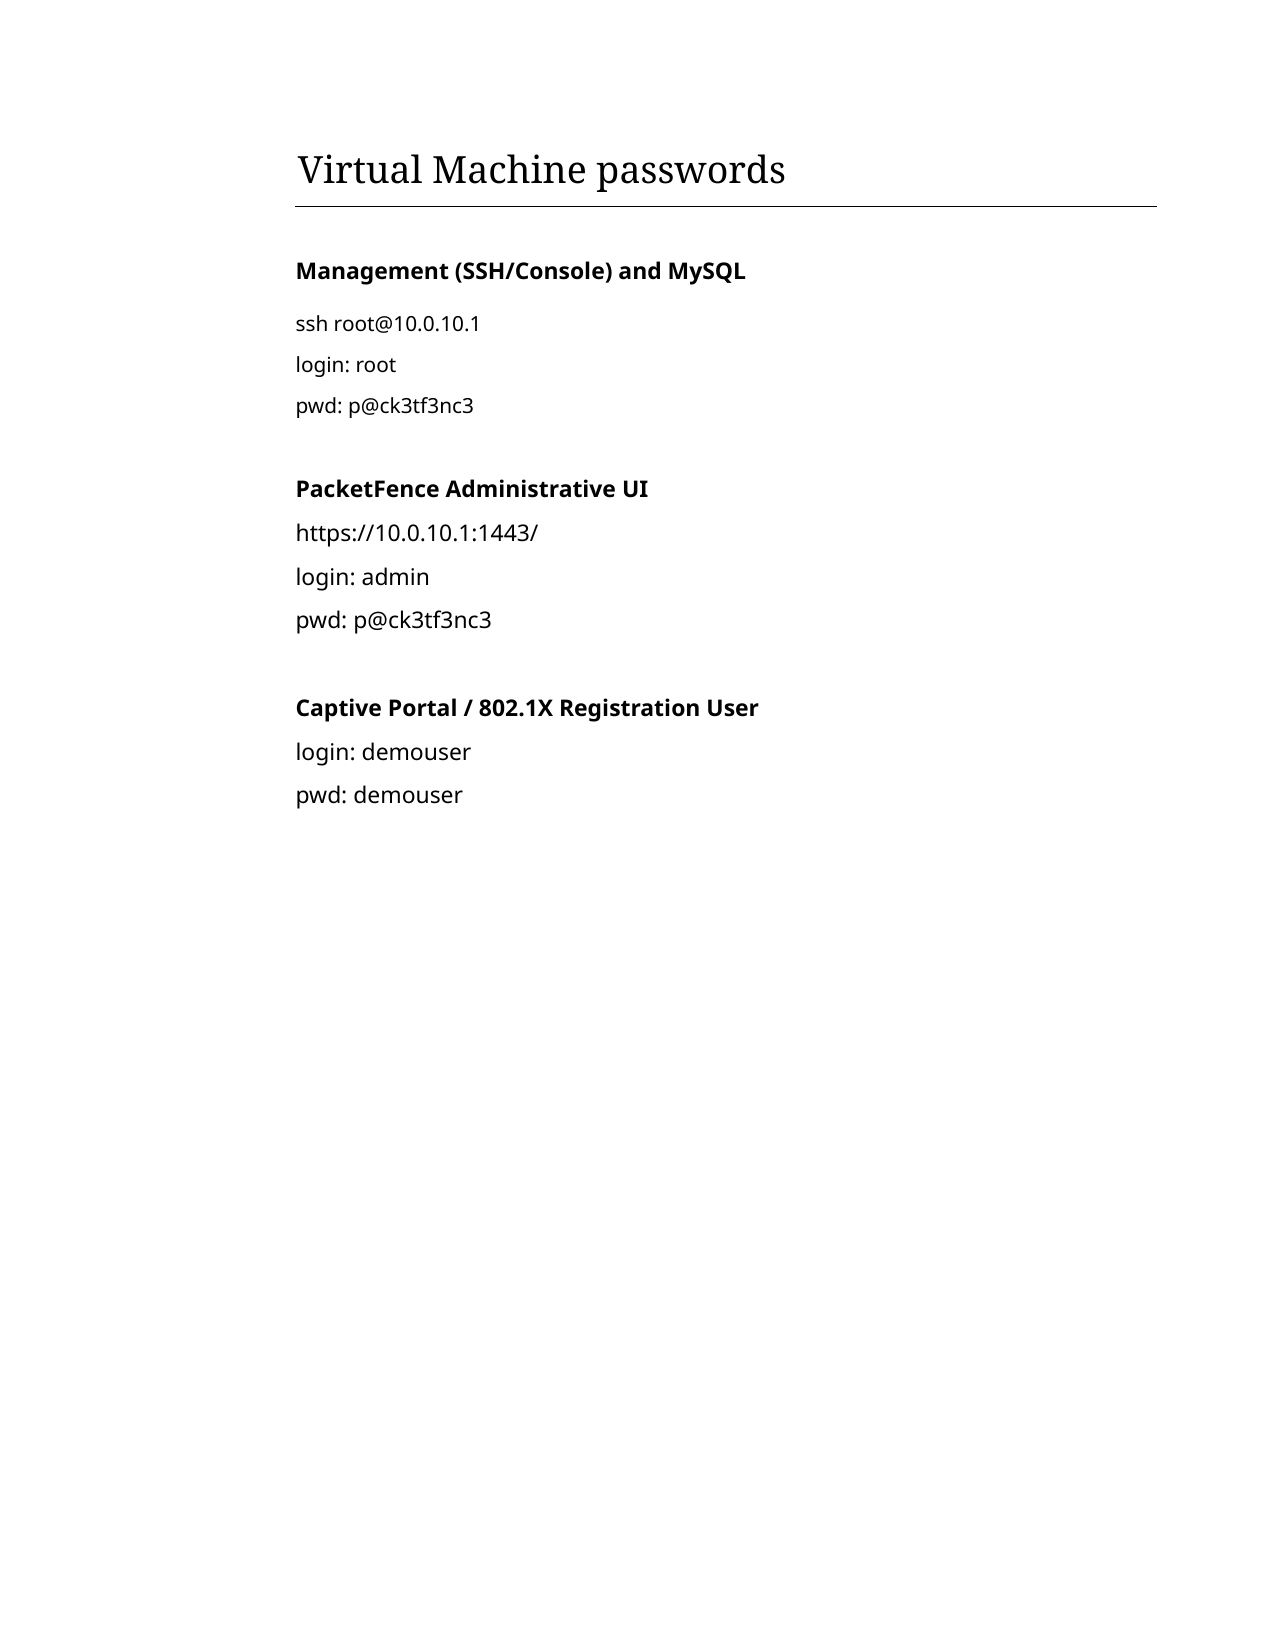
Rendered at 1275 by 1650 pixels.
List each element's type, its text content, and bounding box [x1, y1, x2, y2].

text pwd: p@ck3tf3nc3 [295, 391, 1157, 420]
text Captive Portal / 802.1X Registration User [295, 692, 1157, 723]
text Management (SSH/Console) and MySQL [295, 254, 1157, 286]
text https://10.0.10.1:1443/ [295, 517, 1157, 548]
text login: admin [295, 561, 1157, 592]
text pwd: p@ck3tf3nc3 [295, 604, 1157, 636]
text PacketFence Administrative UI [295, 473, 1157, 504]
text ssh root@10.0.10.1 [295, 309, 1157, 338]
text login: demouser [295, 736, 1157, 767]
text pwd: demouser [295, 779, 1157, 811]
text login: root [295, 350, 1157, 379]
subtitle Virtual Machine passwords [295, 143, 1157, 206]
